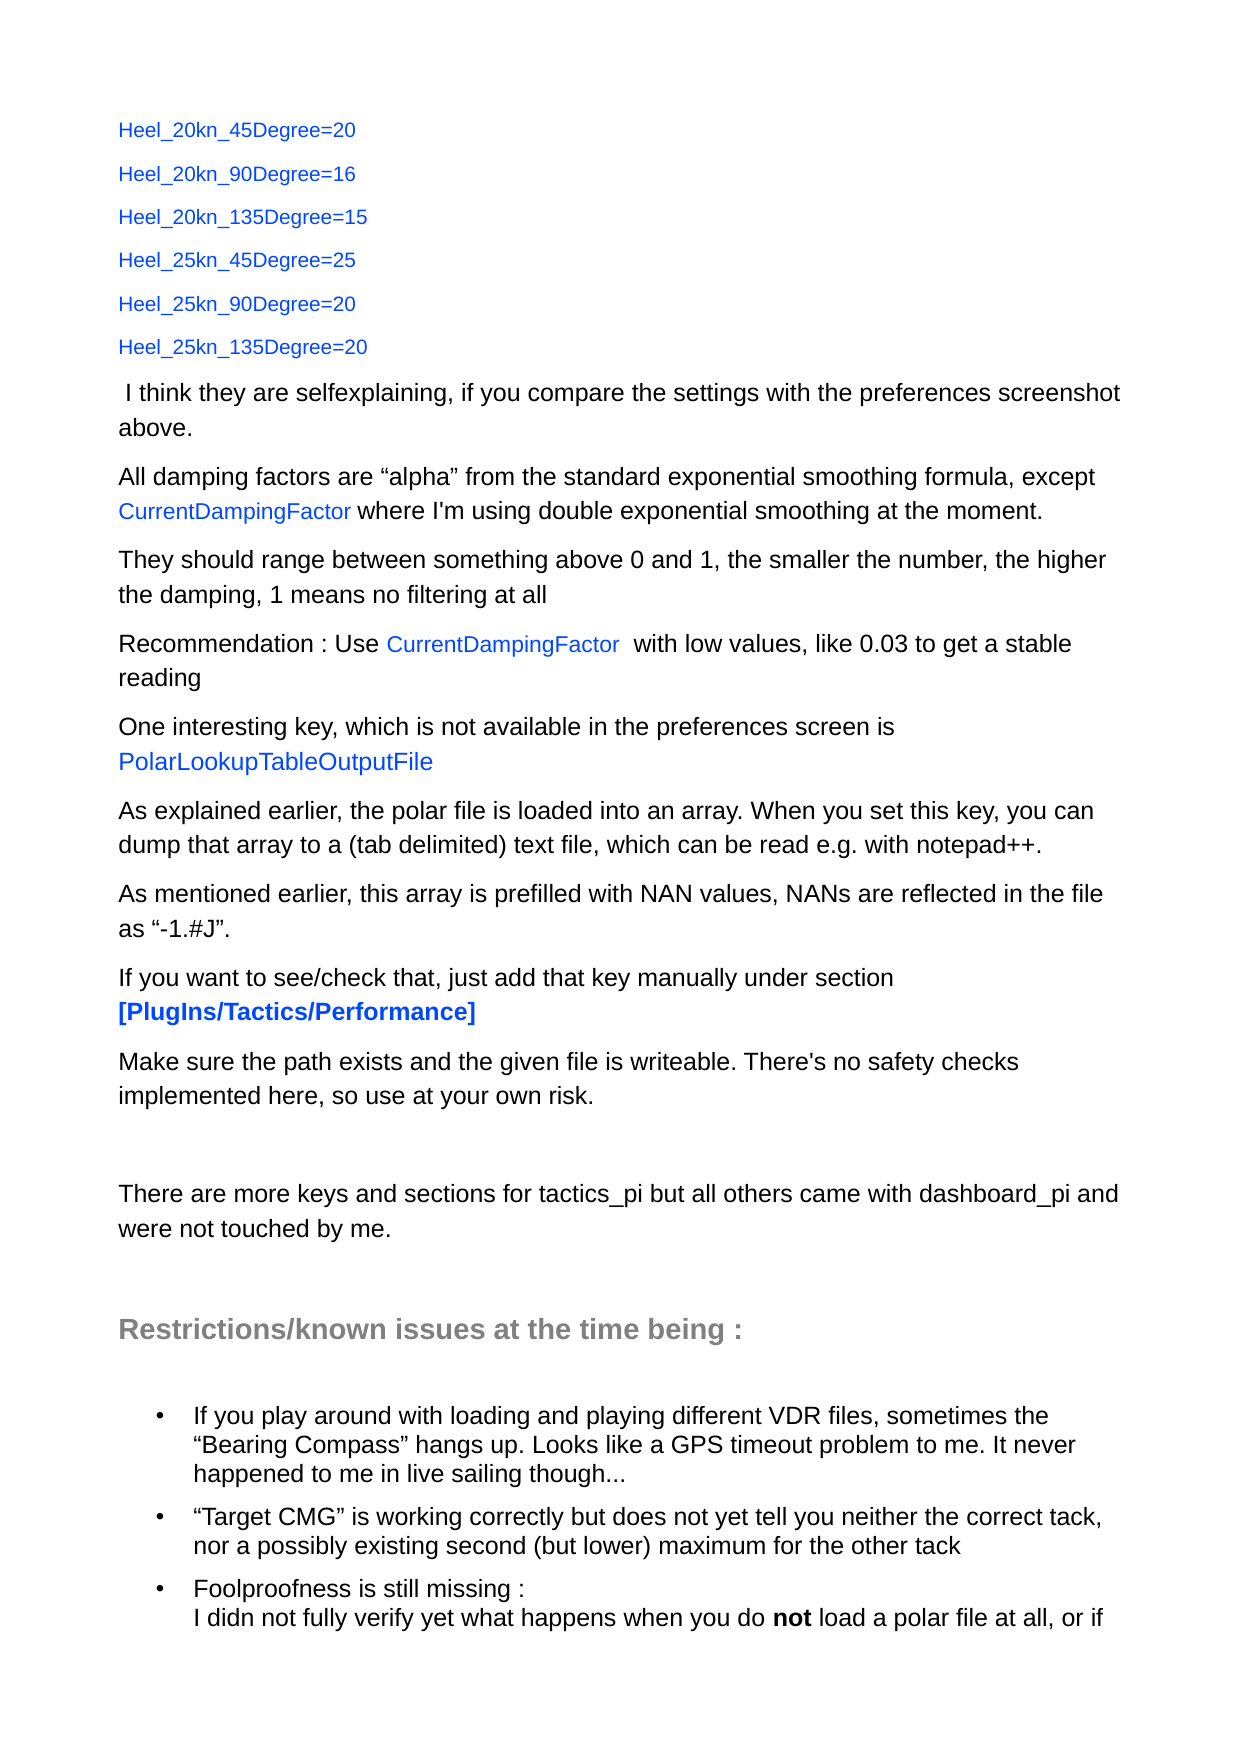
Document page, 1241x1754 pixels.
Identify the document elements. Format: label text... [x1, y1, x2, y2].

text One interesting key, which is not available in the preferences screen is PolarLookupTableOutputFile [118, 712, 1122, 776]
text Heel_25kn_90Degree=20 [118, 291, 1122, 315]
text There are more keys and sections for tactics_pi but all others came with dashboard_pi and were not touched by me. [118, 1179, 1122, 1242]
list Foolproofness is still missing : I didn not fully verify yet what happens when you do not load a polar file at all, or if [156, 1574, 1122, 1632]
text Heel_25kn_45Degree=25 [118, 248, 1122, 272]
text As explained earlier, the polar file is loaded into an array. When you set this key, you can dump that array to a (tab delimited) text file, which can be read e.g. with notepad++. [118, 796, 1122, 859]
text Heel_20kn_135Degree=15 [118, 205, 1122, 229]
text Heel_20kn_90Degree=16 [118, 161, 1122, 185]
list “Target CMG” is working correctly but does not yet tell you neither the correct tack, nor a possibly existing second (but lower) maximum for the other tack [156, 1502, 1122, 1559]
text All damping factors are “alpha” from the standard exponential smoothing formula, except CurrentDampingFactor where I'm using double exponential smoothing at the moment. [118, 462, 1122, 525]
text Heel_20kn_45Degree=20 [118, 118, 1122, 142]
text They should range between something above 0 and 1, the smaller the number, the higher the damping, 1 means no filtering at all [118, 545, 1122, 608]
subtitle Restrictions/known issues at the time being : [118, 1312, 1122, 1345]
text As mentioned earlier, this array is prefilled with NAN values, NANs are reflected in the file as “-1.#J”. [118, 879, 1122, 943]
text I think they are selfexplaining, if you compare the settings with the preferences screenshot above. [118, 378, 1122, 441]
text If you want to see/check that, just add that key manually under section [PlugIns/Tactics/Performance] [118, 963, 1122, 1026]
text Make sure the path exists and the given file is writeable. There's no safety checks implemented here, so use at your own risk. [118, 1046, 1122, 1110]
list If you play around with loading and playing different VDR files, sometimes the “Bearing Compass” hangs up. Looks like a GPS timeout problem to me. It never happened to me in live sailing though... [156, 1401, 1122, 1487]
text Heel_25kn_135Degree=20 [118, 335, 1122, 359]
text Recommendation : Use CurrentDampingFactor with low values, like 0.03 to get a stable reading [118, 629, 1122, 692]
